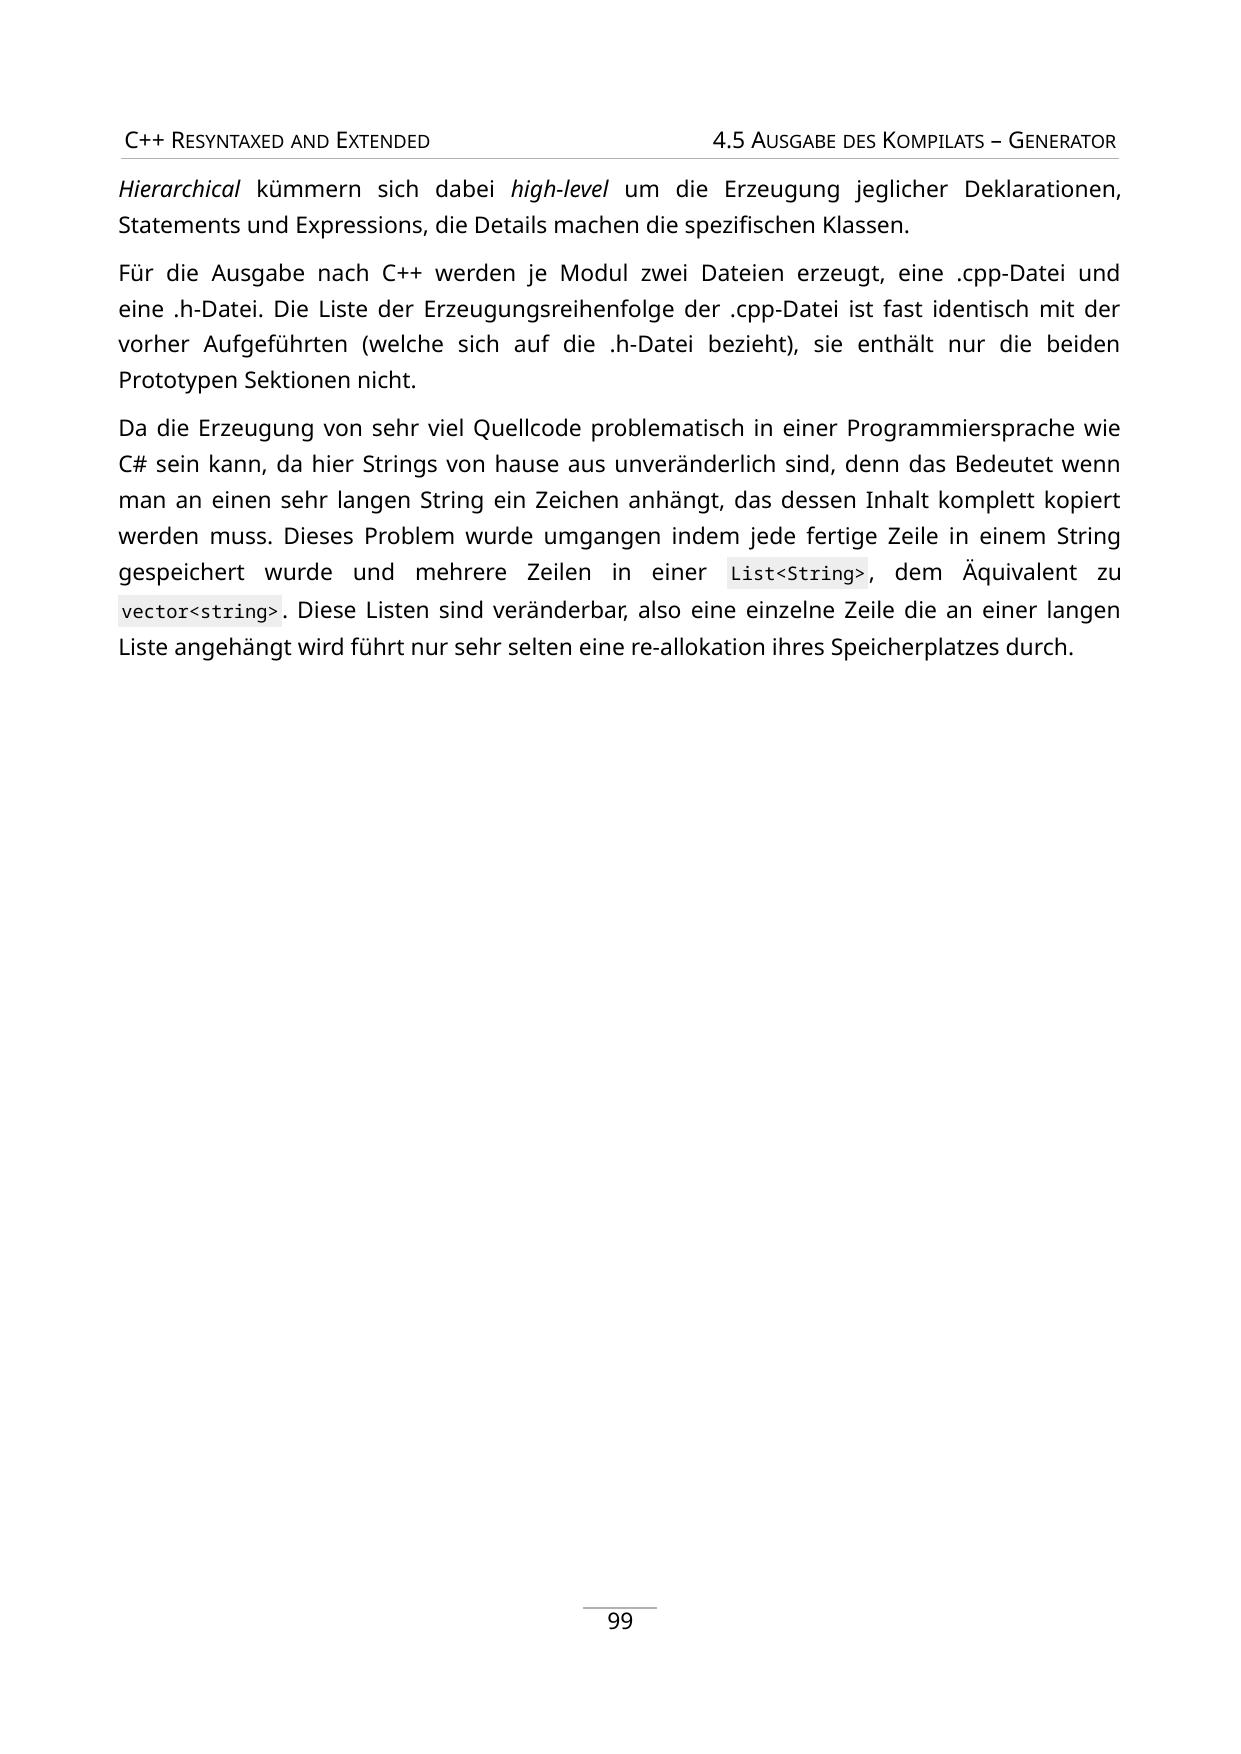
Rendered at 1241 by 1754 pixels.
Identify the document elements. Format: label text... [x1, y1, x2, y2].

text Für die Ausgabe nach C++ werden je Modul zwei Dateien erzeugt, eine .cpp-Datei und eine .h-Datei. Die Liste der Erzeugungsreihenfolge der .cpp-Datei ist fast identisch mit der vorher Aufgeführten (welche sich auf die .h-Datei bezieht), sie enthält nur die beiden Prototypen Sektionen nicht. [118, 257, 1122, 396]
text Hierarchical kümmern sich dabei high-level um die Erzeugung jeglicher Deklarationen, Statements und Expressions, die Details machen die spezifischen Klassen. [118, 173, 1122, 240]
text Da die Erzeugung von sehr viel Quellcode problematisch in einer Programmiersprache wie C# sein kann, da hier Strings von hause aus unveränderlich sind, denn das Bedeutet wenn man an einen sehr langen String ein Zeichen anhängt, das dessen Inhalt komplett kopiert werden muss. Dieses Problem wurde umgangen indem jede fertige Zeile in einem String gespeichert wurde und mehrere Zeilen in einer List<String>, dem Äquivalent zu vector<string>. Diese Listen sind veränderbar, also eine einzelne Zeile die an einer langen Liste angehängt wird führt nur sehr selten eine re-allokation ihres Speicherplatzes durch. [118, 412, 1122, 662]
